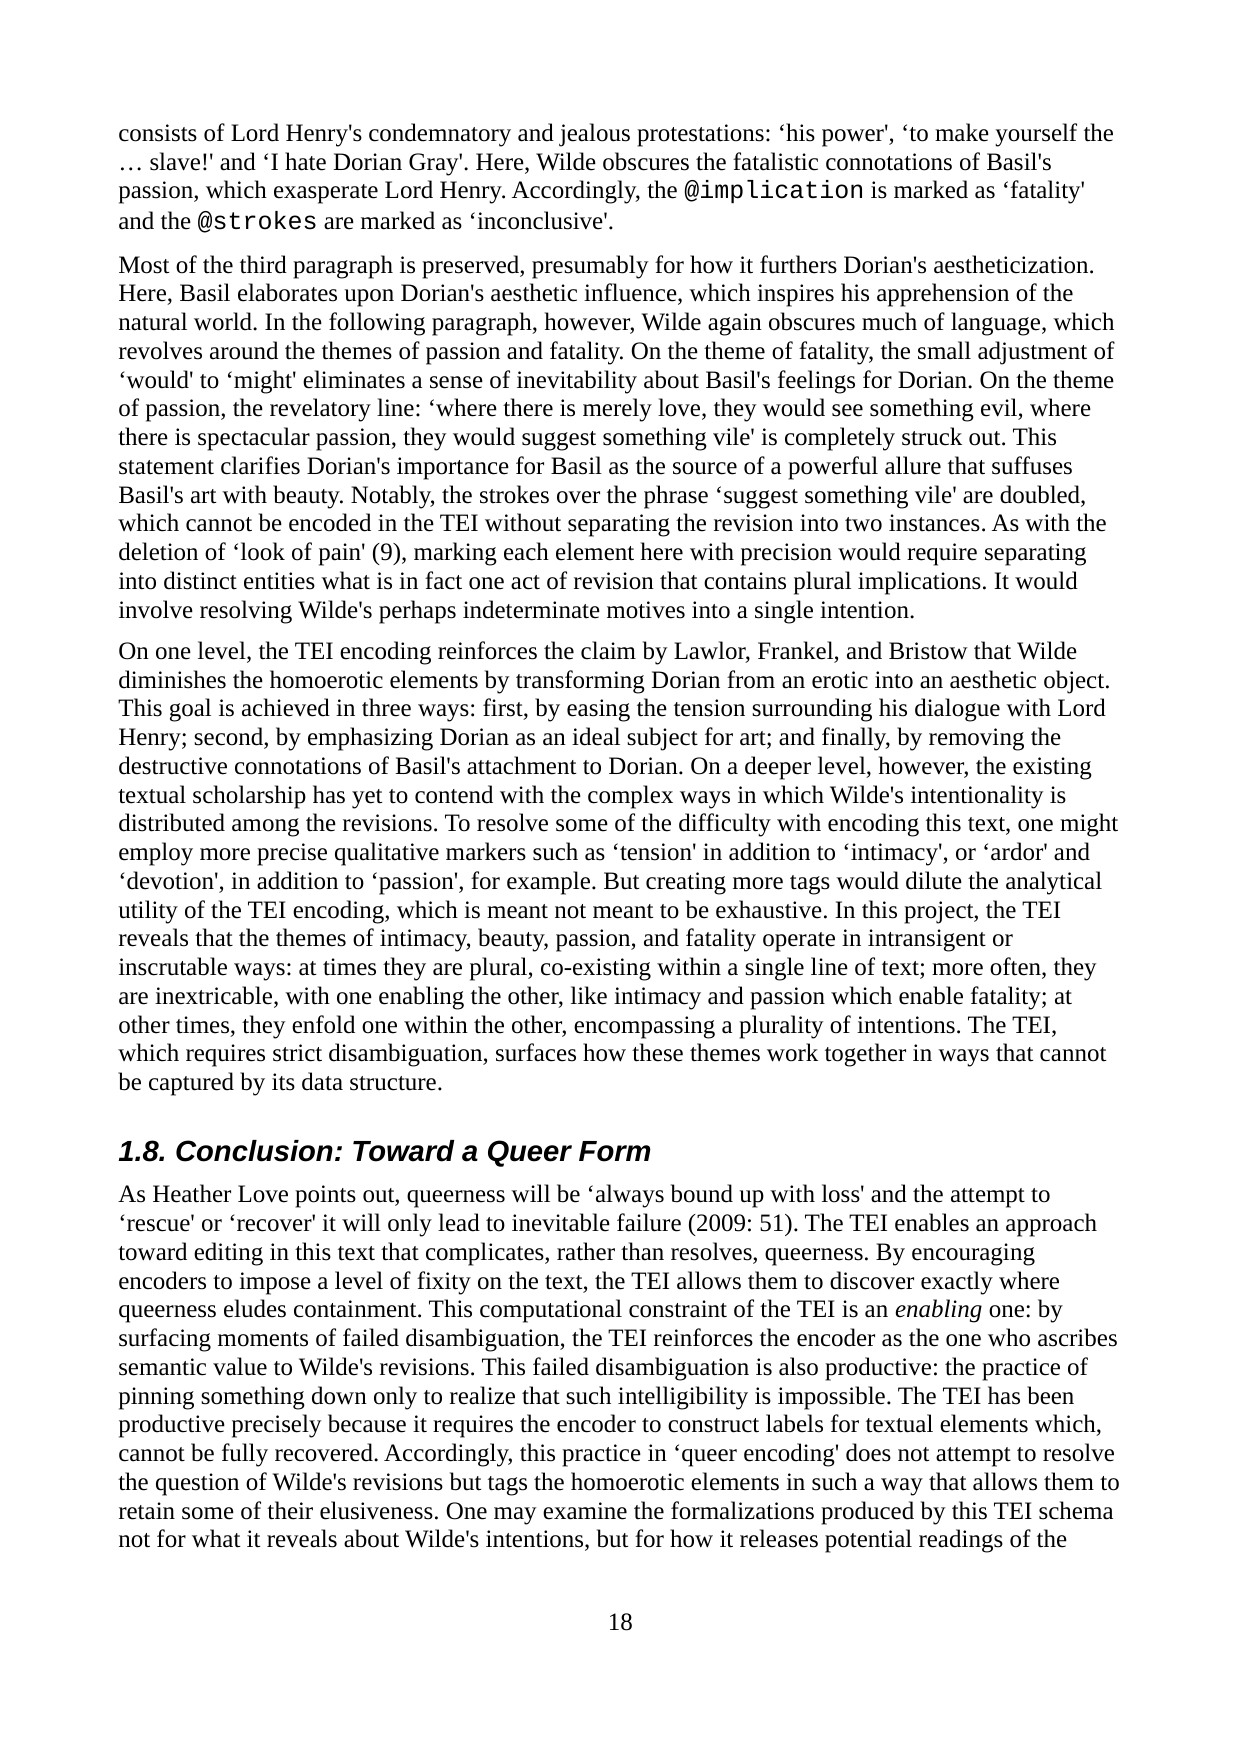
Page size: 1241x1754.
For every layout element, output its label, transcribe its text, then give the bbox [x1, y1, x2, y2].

text Most of the third paragraph is preserved, presumably for how it furthers Dorian's aestheticization. Here, Basil elaborates upon Dorian's aesthetic influence, which inspires his apprehension of the natural world. In the following paragraph, however, Wilde again obscures much of language, which revolves around the themes of passion and fatality. On the theme of fatality, the small adjustment of ‘would' to ‘might' eliminates a sense of inevitability about Basil's feelings for Dorian. On the theme of passion, the revelatory line: ‘where there is merely love, they would see something evil, where there is spectacular passion, they would suggest something vile' is completely struck out. This statement clarifies Dorian's importance for Basil as the source of a powerful allure that suffuses Basil's art with beauty. Notably, the strokes over the phrase ‘suggest something vile' are doubled, which cannot be encoded in the TEI without separating the revision into two instances. As with the deletion of ‘look of pain' (9), marking each element here with precision would require separating into distinct entities what is in fact one act of revision that contains plural implications. It would involve resolving Wilde's perhaps indeterminate motives into a single intention. [118, 250, 1122, 623]
subtitle Conclusion: Toward a Queer Form [118, 1133, 1122, 1167]
text On one level, the TEI encoding reinforces the claim by Lawlor, Frankel, and Bristow that Wilde diminishes the homoerotic elements by transforming Dorian from an erotic into an aesthetic object. This goal is achieved in three ways: first, by easing the tension surrounding his dialogue with Lord Henry; second, by emphasizing Dorian as an ideal subject for art; and finally, by removing the destructive connotations of Basil's attachment to Dorian. On a deeper level, however, the existing textual scholarship has yet to contend with the complex ways in which Wilde's intentionality is distributed among the revisions. To resolve some of the difficulty with encoding this text, one might employ more precise qualitative markers such as ‘tension' in addition to ‘intimacy', or ‘ardor' and ‘devotion', in addition to ‘passion', for example. But creating more tags would dilute the analytical utility of the TEI encoding, which is meant not meant to be exhaustive. In this project, the TEI reveals that the themes of intimacy, beauty, passion, and fatality operate in intransigent or inscrutable ways: at times they are plural, co-existing within a single line of text; more often, they are inextricable, with one enabling the other, like intimacy and passion which enable fatality; at other times, they enfold one within the other, encompassing a plurality of intentions. The TEI, which requires strict disambiguation, surfaces how these themes work together in ways that cannot be captured by its data structure. [118, 636, 1122, 1096]
text consists of Lord Henry's condemnatory and jealous protestations: ‘his power', ‘to make yourself the … slave!' and ‘I hate Dorian Gray'. Here, Wilde obscures the fatalistic connotations of Basil's passion, which exasperate Lord Henry. Accordingly, the @implication is marked as ‘fatality' and the @strokes are marked as ‘inconclusive'. [118, 118, 1122, 237]
text As Heather Love points out, queerness will be ‘always bound up with loss' and the attempt to ‘rescue' or ‘recover' it will only lead to inevitable failure (2009: 51). The TEI enables an approach toward editing in this text that complicates, rather than resolves, queerness. By encouraging encoders to impose a level of fixity on the text, the TEI allows them to discover exactly where queerness eludes containment. This computational constraint of the TEI is an enabling one: by surfacing moments of failed disambiguation, the TEI reinforces the encoder as the one who ascribes semantic value to Wilde's revisions. This failed disambiguation is also productive: the practice of pinning something down only to realize that such intelligibility is impossible. The TEI has been productive precisely because it requires the encoder to construct labels for textual elements which, cannot be fully recovered. Accordingly, this practice in ‘queer encoding' does not attempt to resolve the question of Wilde's revisions but tags the homoerotic elements in such a way that allows them to retain some of their elusiveness. One may examine the formalizations produced by this TEI schema not for what it reveals about Wilde's intentions, but for how it releases potential readings of the [118, 1179, 1122, 1553]
